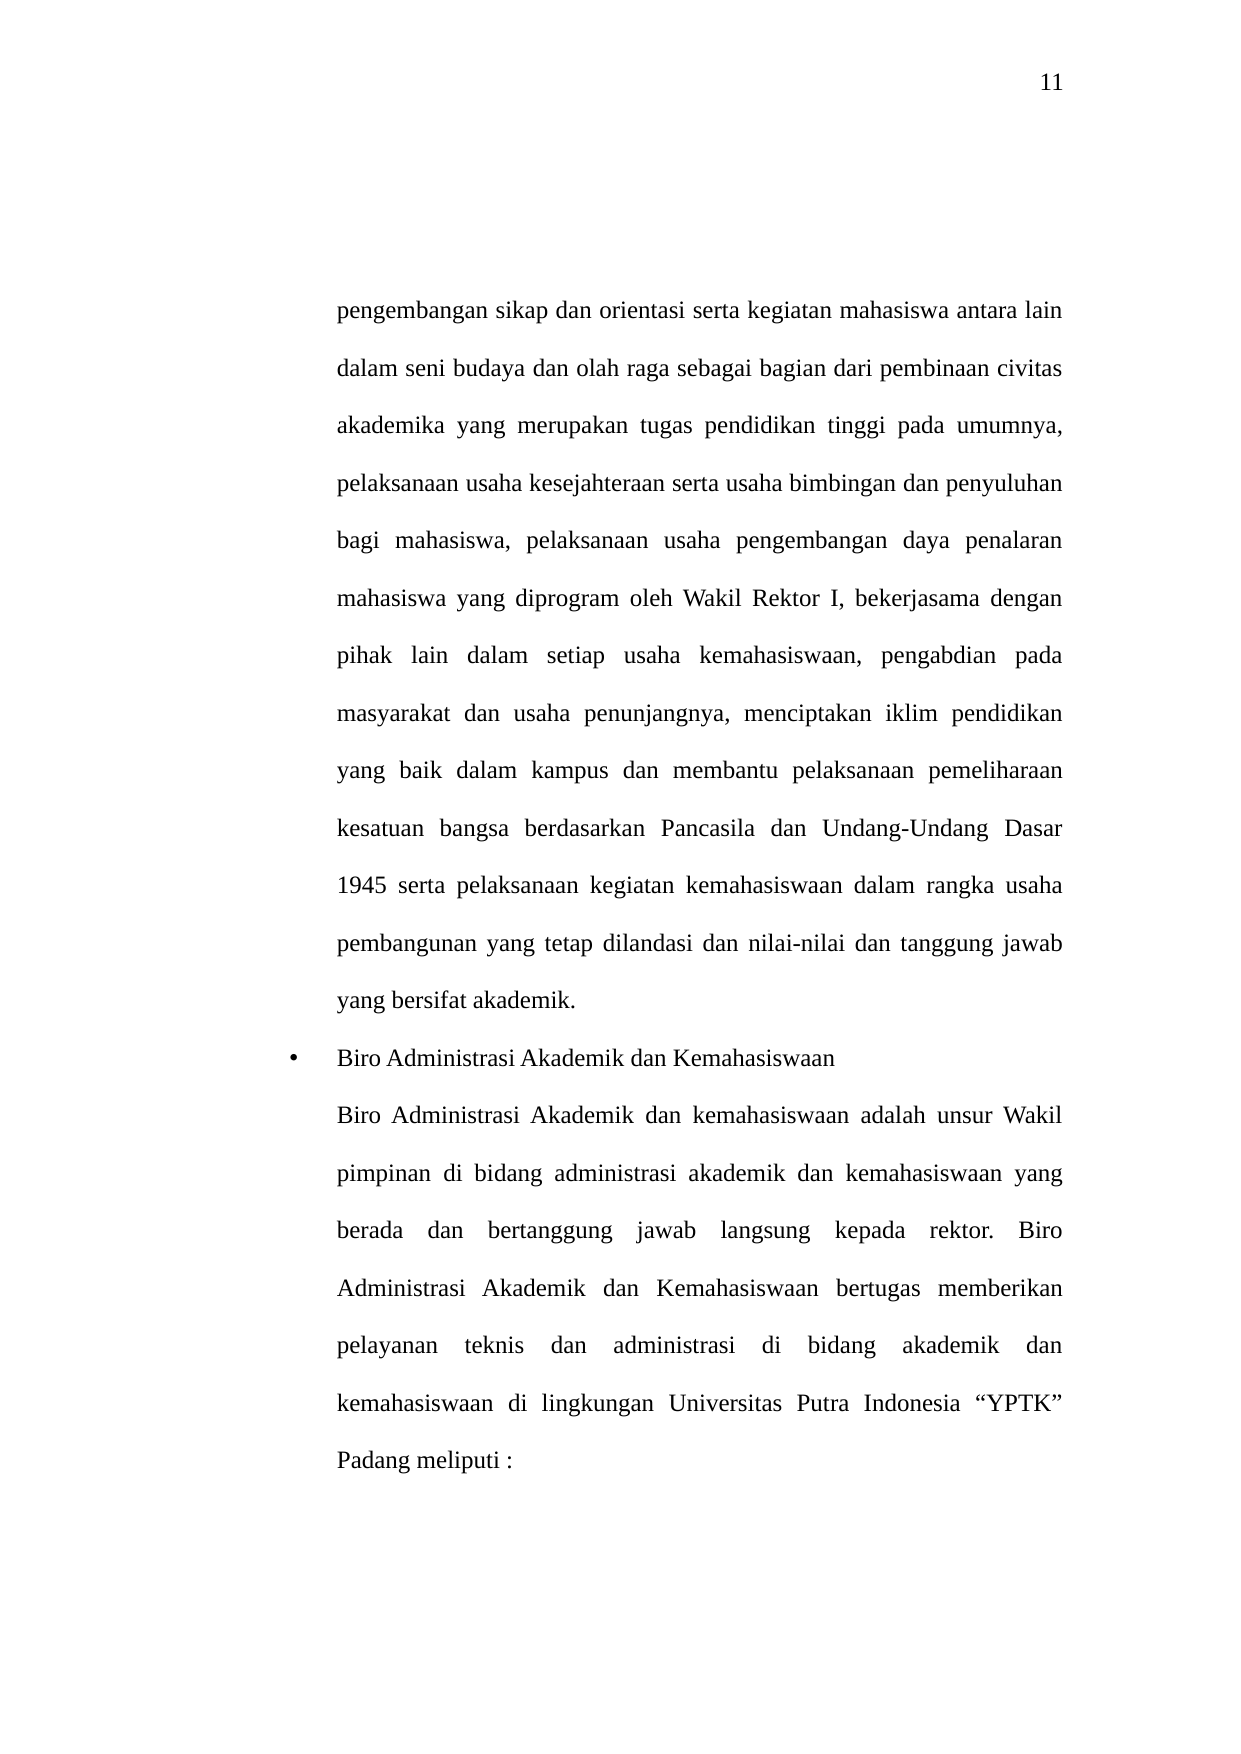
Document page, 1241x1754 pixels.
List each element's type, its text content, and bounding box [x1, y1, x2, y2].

list Biro Administrasi Akademik dan Kemahasiswaan [289, 1043, 1063, 1072]
list Biro Administrasi Akademik dan kemahasiswaan adalah unsur Wakil pimpinan di bidang administrasi akademik dan kemahasiswaan yang berada dan bertanggung jawab langsung kepada rektor. Biro Administrasi Akademik dan Kemahasiswaan bertugas memberikan pelayanan teknis dan administrasi di bidang akademik dan kemahasiswaan di lingkungan Universitas Putra Indonesia “YPTK” Padang meliputi : [289, 1100, 1063, 1474]
list pengembangan sikap dan orientasi serta kegiatan mahasiswa antara lain dalam seni budaya dan olah raga sebagai bagian dari pembinaan civitas akademika yang merupakan tugas pendidikan tinggi pada umumnya, pelaksanaan usaha kesejahteraan serta usaha bimbingan dan penyuluhan bagi mahasiswa, pelaksanaan usaha pengembangan daya penalaran mahasiswa yang diprogram oleh Wakil Rektor I, bekerjasama dengan pihak lain dalam setiap usaha kemahasiswaan, pengabdian pada masyarakat dan usaha penunjangnya, menciptakan iklim pendidikan yang baik dalam kampus dan membantu pelaksanaan pemeliharaan kesatuan bangsa berdasarkan Pancasila dan Undang-Undang Dasar 1945 serta pelaksanaan kegiatan kemahasiswaan dalam rangka usaha pembangunan yang tetap dilandasi dan nilai-nilai dan tanggung jawab yang bersifat akademik. [289, 295, 1063, 1014]
